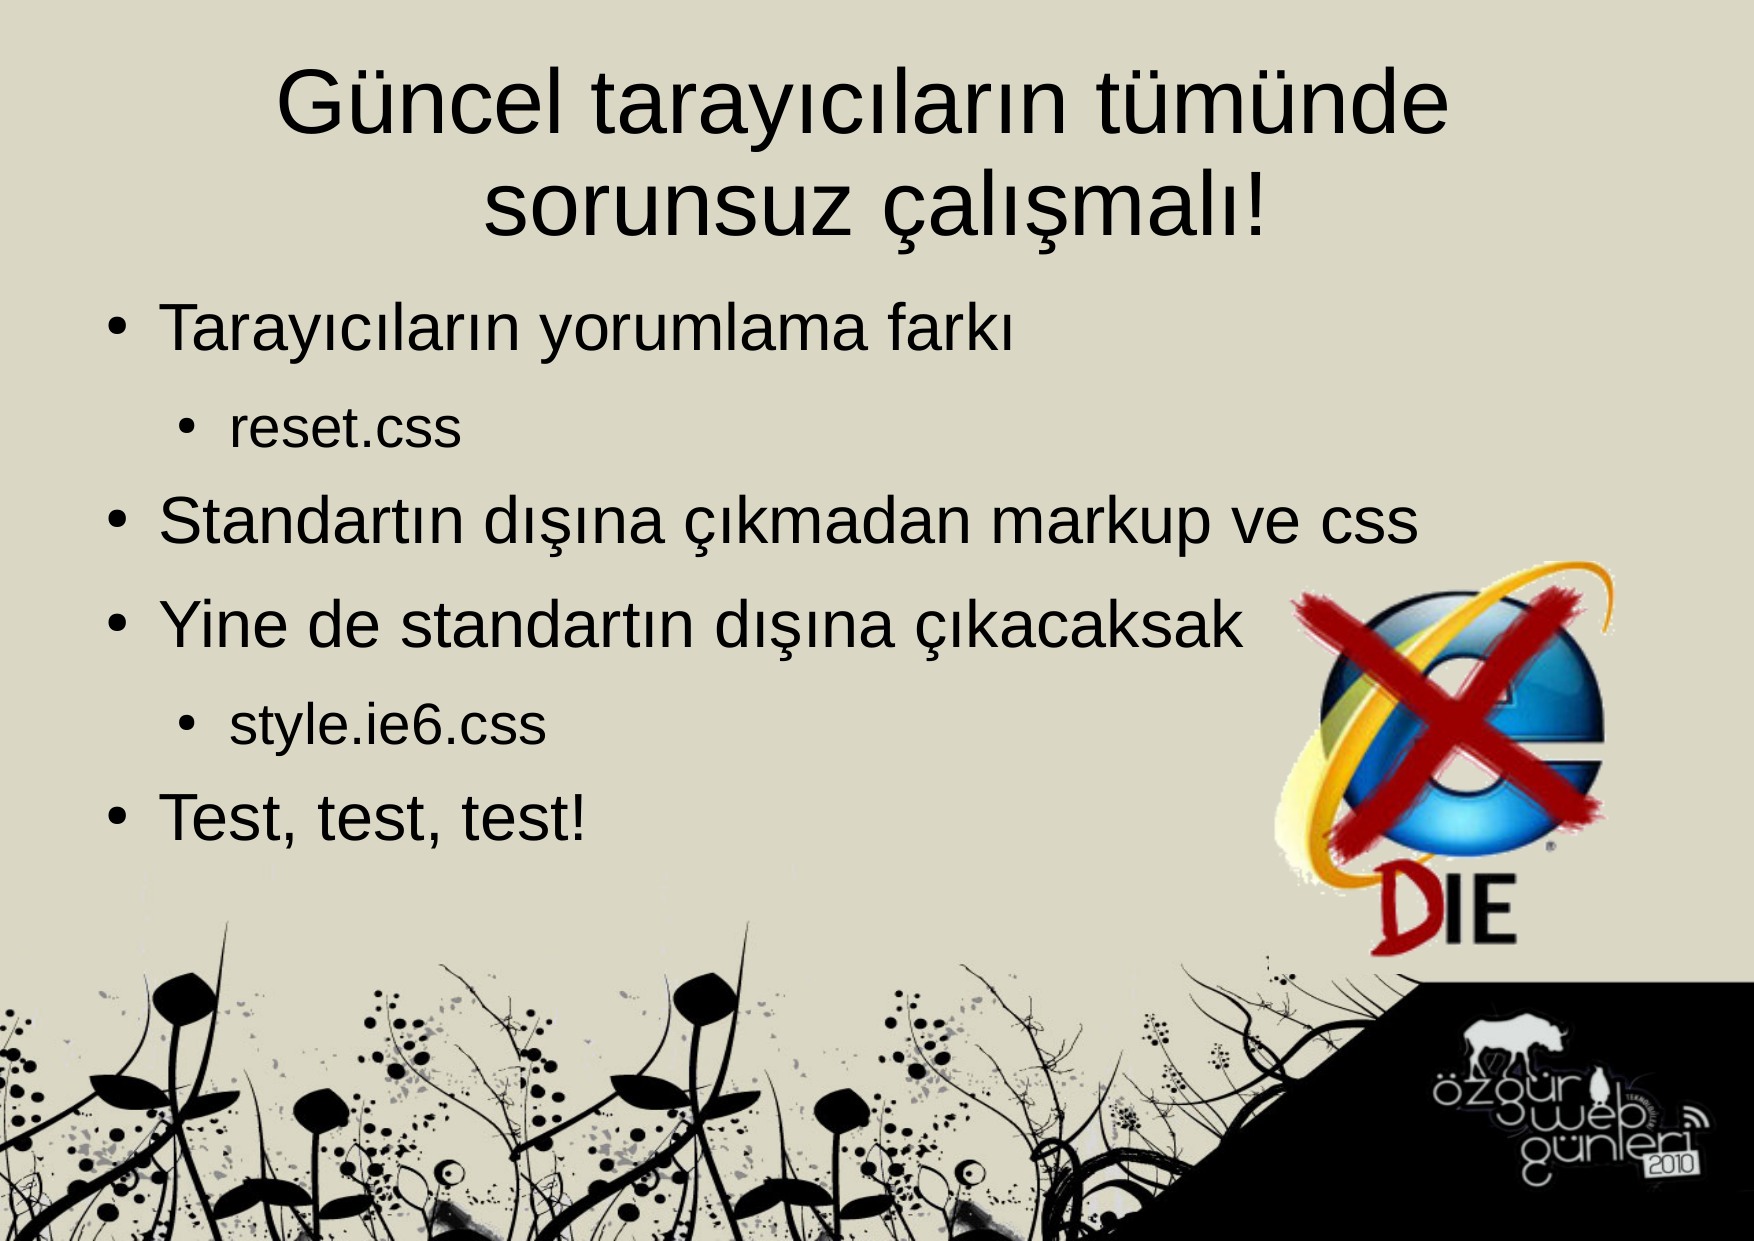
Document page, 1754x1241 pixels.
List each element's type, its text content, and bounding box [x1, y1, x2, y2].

picture [0, 0, 1754, 1241]
title Güncel tarayıcıların tümünde sorunsuz çalışmalı! [87, 50, 1667, 256]
list Tarayıcıların yorumlama farkı reset.css Standartın dışına çıkmadan markup ve css Yine de standartın dışına çıkacaksak style.ie6.css Test, test, test! [87, 290, 1667, 1109]
